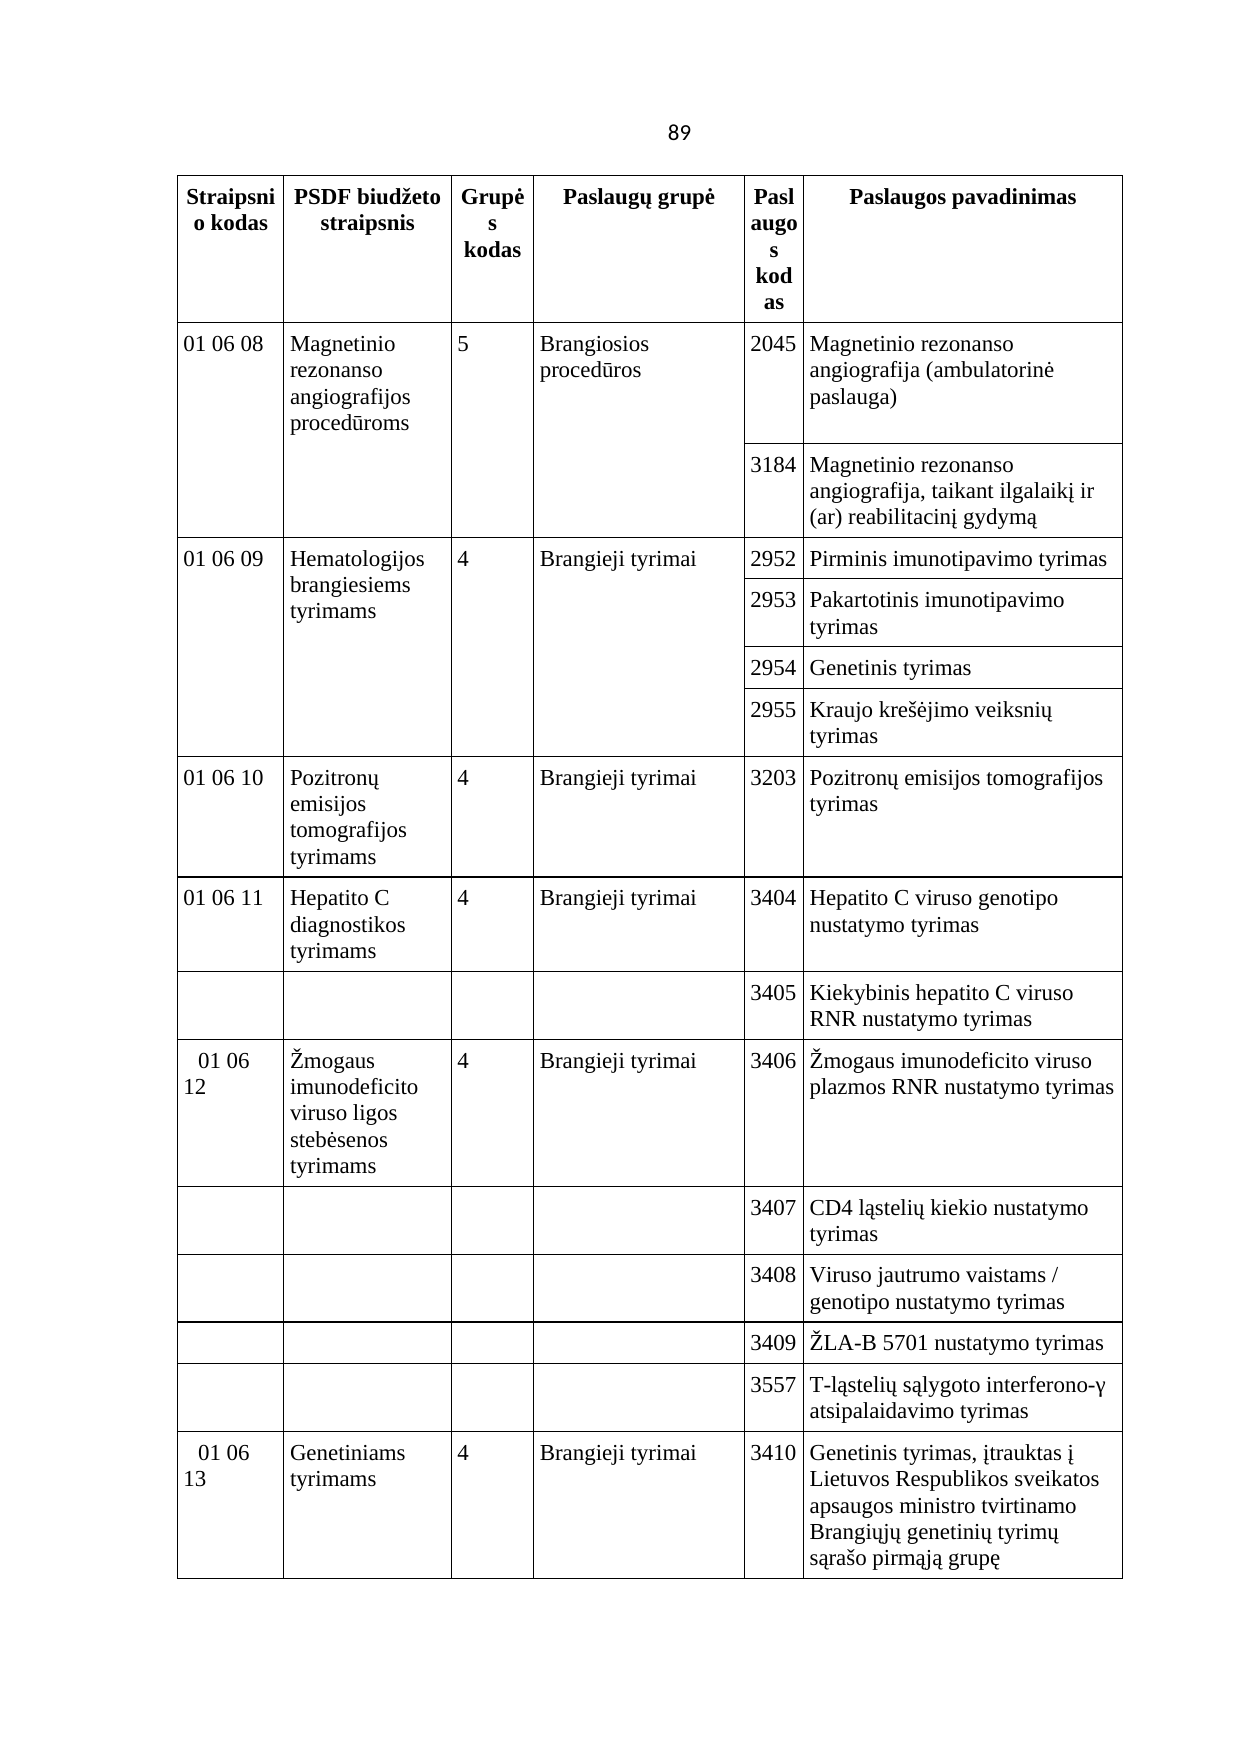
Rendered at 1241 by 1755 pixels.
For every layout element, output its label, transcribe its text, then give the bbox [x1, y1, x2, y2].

table_cell Magnetinio rezonanso angiografija (ambulatorinė paslauga) [804, 323, 1122, 442]
table_cell Genetiniams tyrimams [284, 1432, 451, 1578]
table_cell 3409 [745, 1323, 803, 1363]
table_cell 3184 [745, 444, 803, 537]
table_cell ŽLA-B 5701 nustatymo tyrimas [804, 1323, 1122, 1363]
table_cell [178, 688, 283, 756]
table_cell [534, 578, 744, 646]
table_cell Žmogaus imunodeficito viruso ligos stebėsenos tyrimams [284, 1040, 451, 1186]
table_cell 2955 [745, 689, 803, 756]
table_cell 01 06 08 [178, 323, 283, 442]
table_cell Hematologijos brangiesiems tyrimams [284, 538, 451, 688]
table_cell [534, 688, 744, 756]
table_cell 4 [452, 1432, 533, 1578]
table_cell 3557 [745, 1364, 803, 1431]
table_header Paslaugos pavadinimas [804, 176, 1122, 322]
table_cell [452, 1364, 533, 1431]
table_cell [178, 1323, 283, 1363]
table_cell Pozitronų emisijos tomografijos tyrimams [284, 757, 451, 876]
table_header Straipsnio kodas [178, 176, 283, 322]
table_cell 2953 [745, 579, 803, 646]
table_cell 3405 [745, 972, 803, 1038]
table_cell Brangieji tyrimai [534, 1040, 744, 1186]
table_cell Magnetinio rezonanso angiografijos procedūroms [284, 323, 451, 442]
table_cell 3406 [745, 1040, 803, 1186]
table_cell Pakartotinis imunotipavimo tyrimas [804, 579, 1122, 646]
table_cell T-ląstelių sąlygoto interferono-γ atsipalaidavimo tyrimas [804, 1364, 1122, 1431]
table_header Paslaugos kodas [745, 176, 803, 322]
table_cell 2954 [745, 647, 803, 688]
table_cell 5 [452, 323, 533, 442]
table_cell [452, 972, 533, 1038]
table_cell Magnetinio rezonanso angiografija, taikant ilgalaikį ir (ar) reabilitacinį gydymą [804, 444, 1122, 537]
table_cell [452, 1255, 533, 1321]
table_header PSDF biudžeto straipsnis [284, 176, 451, 322]
table_cell [284, 1323, 451, 1363]
table_cell Genetinis tyrimas [804, 647, 1122, 688]
table_cell Kiekybinis hepatito C viruso RNR nustatymo tyrimas [804, 972, 1122, 1038]
table_cell [452, 1187, 533, 1253]
table_cell [452, 578, 533, 646]
table_cell [178, 646, 283, 688]
table_cell [452, 1323, 533, 1363]
table_cell 2045 [745, 323, 803, 442]
table_cell [534, 1255, 744, 1321]
table_cell CD4 ląstelių kiekio nustatymo tyrimas [804, 1187, 1122, 1253]
table_cell Hepatito C diagnostikos tyrimams [284, 878, 451, 971]
table_cell [284, 443, 451, 537]
table_cell 3203 [745, 757, 803, 876]
table_cell [284, 1187, 451, 1253]
table_cell Pirminis imunotipavimo tyrimas [804, 538, 1122, 578]
table_cell [178, 1187, 283, 1253]
table_header Paslaugų grupė [534, 176, 744, 322]
table_cell [284, 972, 451, 1038]
table_cell [452, 443, 533, 537]
table_cell 2952 [745, 538, 803, 578]
table_cell 4 [452, 757, 533, 876]
table_cell [534, 646, 744, 688]
table_cell Brangieji tyrimai [534, 878, 744, 971]
table_cell Viruso jautrumo vaistams / genotipo nustatymo tyrimas [804, 1255, 1122, 1321]
table_cell [284, 1255, 451, 1321]
table_cell [534, 1323, 744, 1363]
table_cell [178, 1255, 283, 1321]
table_cell [452, 688, 533, 756]
table_cell [452, 646, 533, 688]
table_cell [284, 688, 451, 756]
table_cell [178, 1364, 283, 1431]
table_cell 4 [452, 1040, 533, 1186]
table_cell Hepatito C viruso genotipo nustatymo tyrimas [804, 878, 1122, 971]
table_cell 01 06 13 [178, 1432, 283, 1578]
table_cell [178, 578, 283, 646]
table_cell Brangieji tyrimai [534, 538, 744, 578]
table_cell 3404 [745, 878, 803, 971]
table_cell Kraujo krešėjimo veiksnių tyrimas [804, 689, 1122, 756]
table_cell Pozitronų emisijos tomografijos tyrimas [804, 757, 1122, 876]
table_cell Brangieji tyrimai [534, 1432, 744, 1578]
table_cell [534, 443, 744, 537]
table_header Grupės kodas [452, 176, 533, 322]
table_cell Genetinis tyrimas, įtrauktas į Lietuvos Respublikos sveikatos apsaugos ministro tvirtinamo Brangiųjų genetinių tyrimų sąrašo pirmąją grupę [804, 1432, 1122, 1578]
table_cell 01 06 09 [178, 538, 283, 578]
table_cell Brangiosios procedūros [534, 323, 744, 442]
table_cell 3408 [745, 1255, 803, 1321]
table_cell Žmogaus imunodeficito viruso plazmos RNR nustatymo tyrimas [804, 1040, 1122, 1186]
table_cell [534, 972, 744, 1038]
table_cell [178, 972, 283, 1038]
table_cell 01 06 12 [178, 1040, 283, 1186]
table_cell 4 [452, 878, 533, 971]
table_cell 3410 [745, 1432, 803, 1578]
table_cell 3407 [745, 1187, 803, 1253]
table_cell [178, 443, 283, 537]
table_cell Brangieji tyrimai [534, 757, 744, 876]
table_cell [534, 1187, 744, 1253]
table_cell [534, 1364, 744, 1431]
table_cell 01 06 11 [178, 878, 283, 971]
table_cell 4 [452, 538, 533, 578]
table_cell [284, 1364, 451, 1431]
table_cell 01 06 10 [178, 757, 283, 876]
